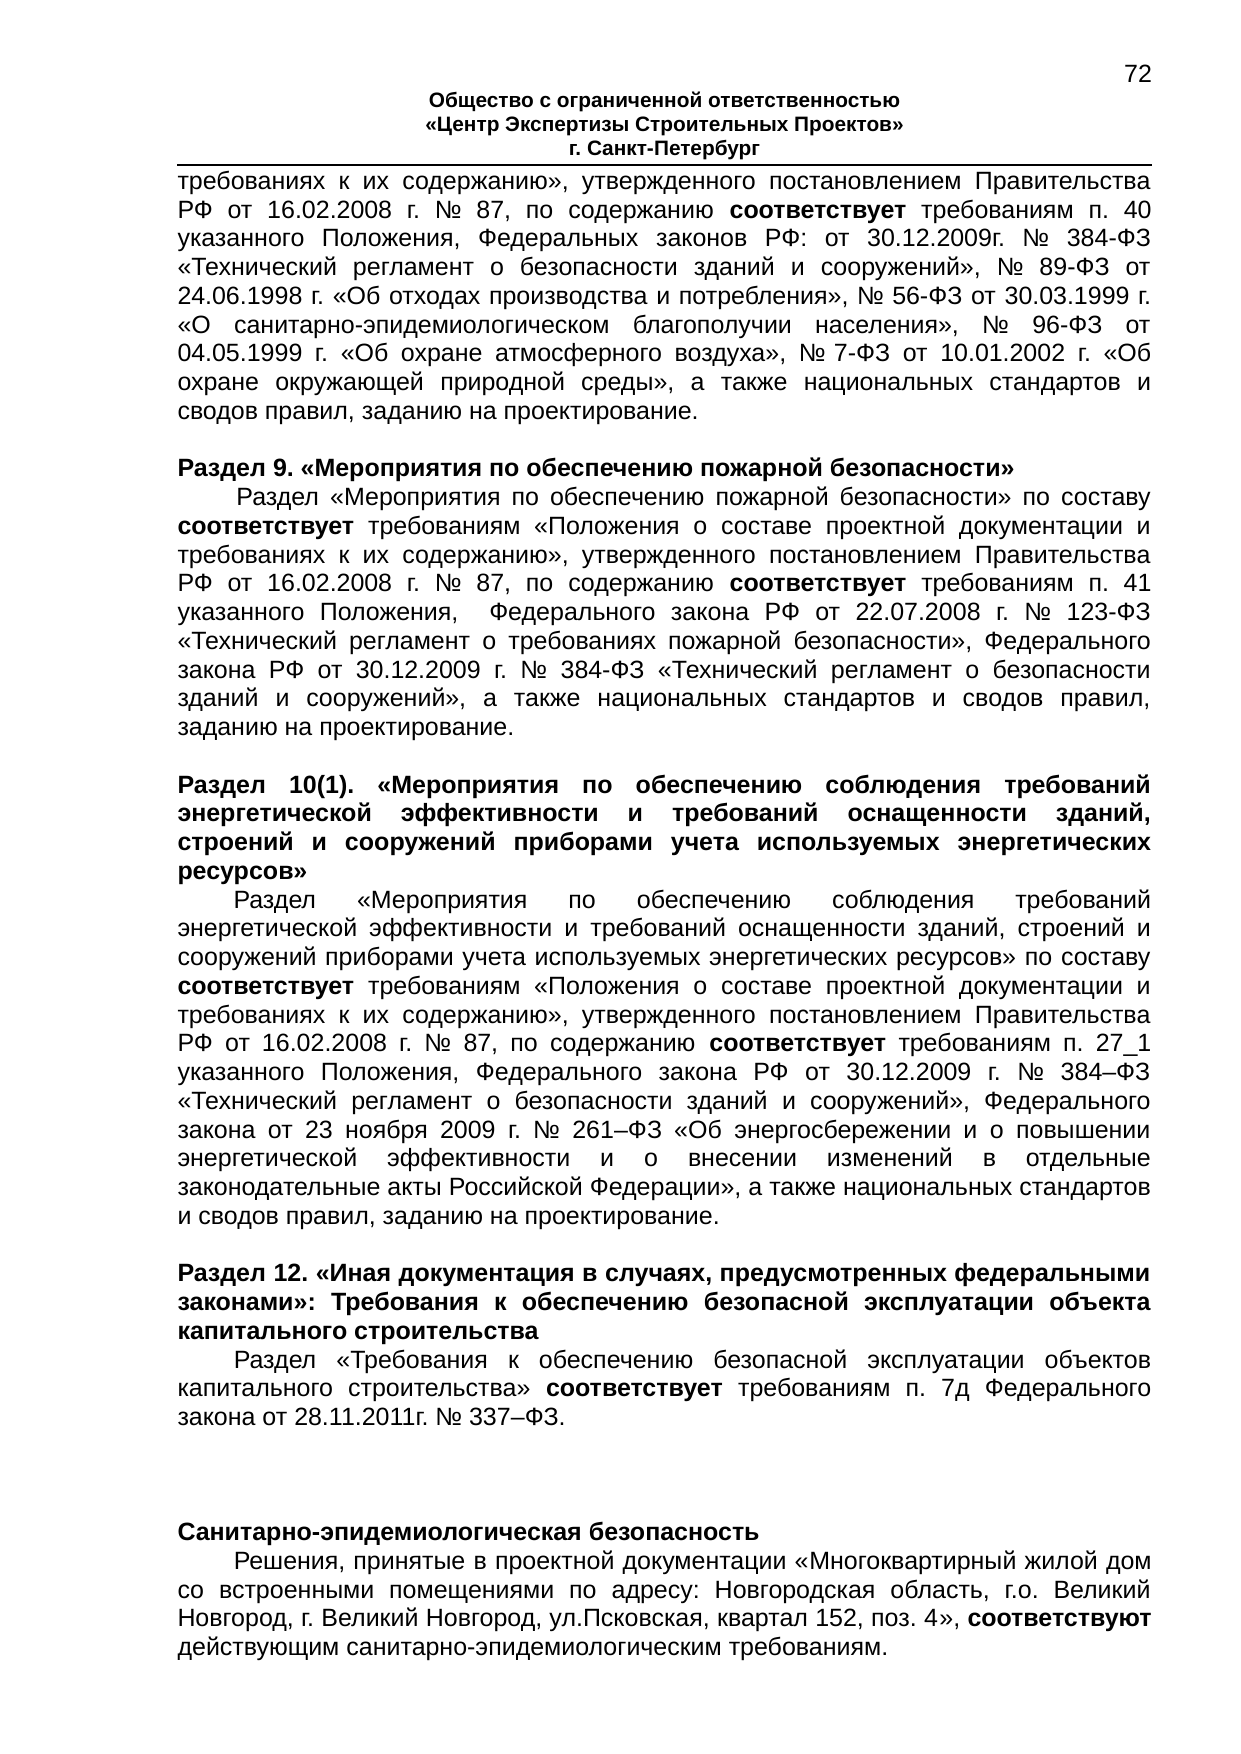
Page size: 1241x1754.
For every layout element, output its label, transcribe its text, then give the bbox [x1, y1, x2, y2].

text Раздел 12. «Иная документация в случаях, предусмотренных федеральными законами»: Требования к обеспечению безопасной эксплуатации объекта капитального строительства [177, 1258, 1152, 1345]
text Раздел «Требования к обеспечению безопасной эксплуатации объектов капитального строительства» соответствует требованиям п. 7д Федерального закона от 28.11.2011г. № 337–ФЗ. [177, 1345, 1152, 1431]
text Раздел 10(1). «Мероприятия по обеспечению соблюдения требований энергетической эффективности и требований оснащенности зданий, строений и сооружений приборами учета используемых энергетических ресурсов» [177, 770, 1152, 885]
text требованиях к их содержанию», утвержденного постановлением Правительства РФ от 16.02.2008 г. № 87, по содержанию соответствует требованиям п. 40 указанного Положения, Федеральных законов РФ: от 30.12.2009г. № 384-ФЗ «Технический регламент о безопасности зданий и сооружений», № 89-ФЗ от 24.06.1998 г. «Об отходах производства и потребления», № 56-ФЗ от 30.03.1999 г. «О санитарно-эпидемиологическом благополучии населения», № 96-ФЗ от 04.05.1999 г. «Об охране атмосферного воздуха», № 7-ФЗ от 10.01.2002 г. «Об охране окружающей природной среды», а также национальных стандартов и сводов правил, заданию на проектирование. [177, 166, 1152, 425]
text Раздел 9. «Мероприятия по обеспечению пожарной безопасности» [177, 453, 1152, 482]
text Санитарно-эпидемиологическая безопасность [177, 1517, 1152, 1546]
text Раздел «Мероприятия по обеспечению соблюдения требований энергетической эффективности и требований оснащенности зданий, строений и сооружений приборами учета используемых энергетических ресурсов» по составу соответствует требованиям «Положения о составе проектной документации и требованиях к их содержанию», утвержденного постановлением Правительства РФ от 16.02.2008 г. № 87, по содержанию соответствует требованиям п. 27_1 указанного Положения, Федерального закона РФ от 30.12.2009 г. № 384–ФЗ «Технический регламент о безопасности зданий и сооружений», Федерального закона от 23 ноября 2009 г. № 261–ФЗ «Об энергосбережении и о повышении энергетической эффективности и о внесении изменений в отдельные законодательные акты Российской Федерации», а также национальных стандартов и сводов правил, заданию на проектирование. [177, 885, 1152, 1230]
text Раздел «Мероприятия по обеспечению пожарной безопасности» по составу соответствует требованиям «Положения о составе проектной документации и требованиях к их содержанию», утвержденного постановлением Правительства РФ от 16.02.2008 г. № 87, по содержанию соответствует требованиям п. 41 указанного Положения, Федерального закона РФ от 22.07.2008 г. № 123-ФЗ «Технический регламент о требованиях пожарной безопасности», Федерального закона РФ от 30.12.2009 г. № 384-ФЗ «Технический регламент о безопасности зданий и сооружений», а также национальных стандартов и сводов правил, заданию на проектирование. [177, 482, 1152, 741]
text Решения, принятые в проектной документации «Многоквартирный жилой дом со встроенными помещениями по адресу: Новгородская область, г.о. Великий Новгород, г. Великий Новгород, ул.Псковская, квартал 152, поз. 4», соответствуют действующим санитарно-эпидемиологическим требованиям. [177, 1546, 1152, 1661]
